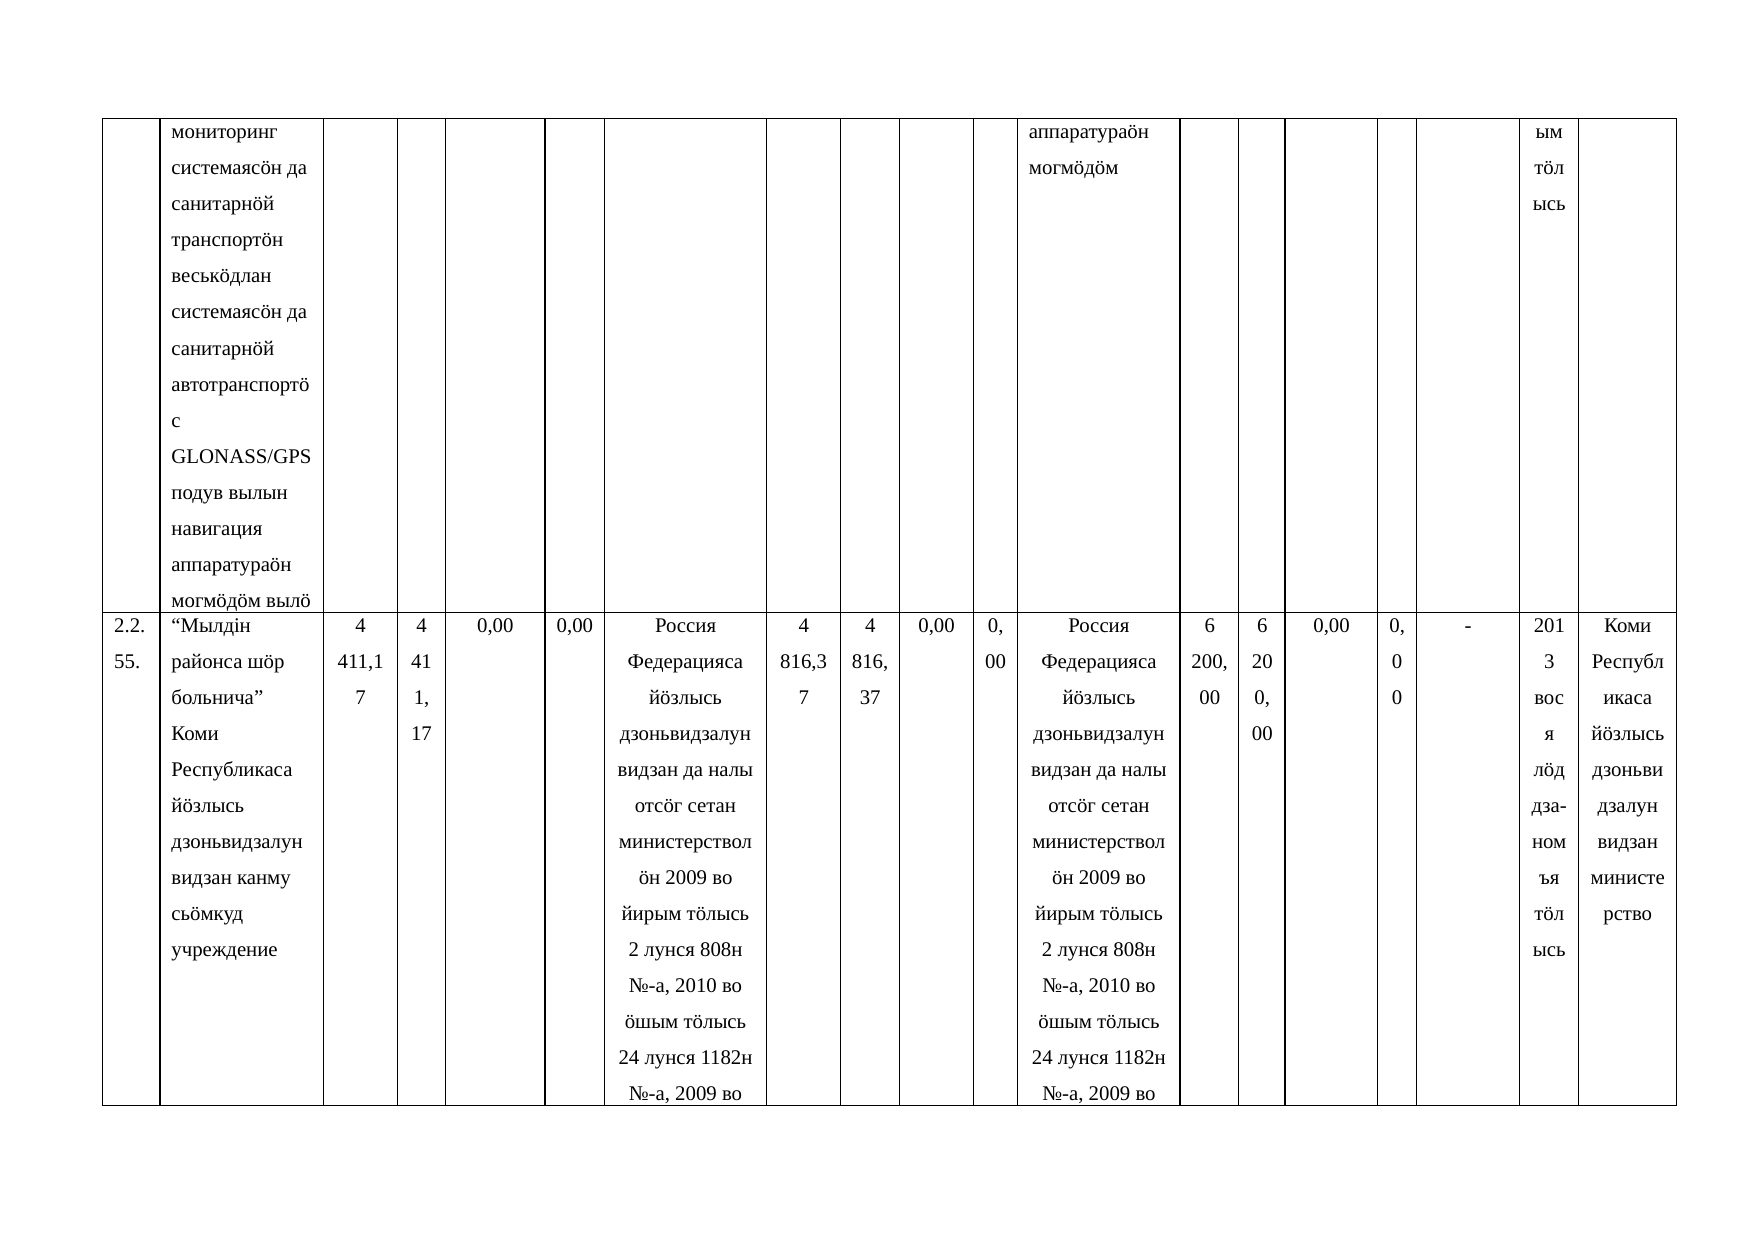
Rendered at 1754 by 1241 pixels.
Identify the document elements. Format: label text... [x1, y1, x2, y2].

table_cell [1286, 119, 1377, 612]
table_cell [841, 119, 899, 612]
table_cell 4 816,37 [767, 613, 840, 1105]
table_cell 0,00 [900, 613, 973, 1105]
table_cell мониторинг системаясӧн да санитарнӧй транспортӧн веськӧдлан системаясӧн да санитарнӧй автотранспортӧс GLONASS/GPS подув вылын навигация аппаратураӧн могмӧдӧм вылӧ [161, 119, 323, 612]
table_cell [324, 119, 397, 612]
table_cell [974, 119, 1017, 612]
table_cell 4 411,17 [324, 613, 397, 1105]
table_cell [1378, 119, 1416, 612]
table_cell Россия Федерацияса йӧзлысь дзоньвидзалун видзан да налы отсӧг сетан министерстволӧн 2009 во йирым тӧлысь 2 лунся 808н №-а, 2010 во ӧшым тӧлысь 24 лунся 1182н №-а, 2009 во [1018, 613, 1179, 1105]
table_cell аппаратураӧн могмӧдӧм [1018, 119, 1179, 612]
table_cell - [1417, 119, 1519, 612]
table_cell 0,00 [974, 613, 1017, 1105]
table_cell 4 816,37 [841, 613, 899, 1105]
table_cell Коми Республикаса йӧзлысь дзоньвидзалун видзан министерство [1579, 613, 1676, 1105]
table_cell - [605, 119, 766, 612]
table_cell [546, 119, 604, 612]
table_cell 0,00 [446, 613, 544, 1105]
table_cell 4 411,17 [398, 613, 445, 1105]
table_cell [1239, 119, 1284, 612]
table_cell [103, 119, 159, 612]
table_cell [1181, 119, 1238, 612]
table_cell [900, 119, 973, 612]
table_cell 6 200,00 [1239, 613, 1284, 1105]
table_cell [767, 119, 840, 612]
table_cell [446, 119, 544, 612]
table_cell 6 200,00 [1181, 613, 1238, 1105]
table_cell [1579, 119, 1676, 612]
table_cell ым тӧлысь [1520, 119, 1578, 612]
table_cell - [1417, 613, 1519, 1105]
table_cell “Мылдін районса шӧр больнича” Коми Республикаса йӧзлысь дзоньвидзалун видзан канму сьӧмкуд учреждение [161, 613, 323, 1105]
table_cell 2013 вося лӧддза-номъя тӧлысь [1520, 613, 1578, 1105]
table_cell 2.2.55. [103, 613, 159, 1105]
table_cell Россия Федерацияса йӧзлысь дзоньвидзалун видзан да налы отсӧг сетан министерстволӧн 2009 во йирым тӧлысь 2 лунся 808н №-а, 2010 во ӧшым тӧлысь 24 лунся 1182н №-а, 2009 во [605, 613, 766, 1105]
table_cell 0,00 [1286, 613, 1377, 1105]
table_cell 0,00 [1378, 613, 1416, 1105]
table_cell 0,00 [546, 613, 604, 1105]
table_cell [398, 119, 445, 612]
